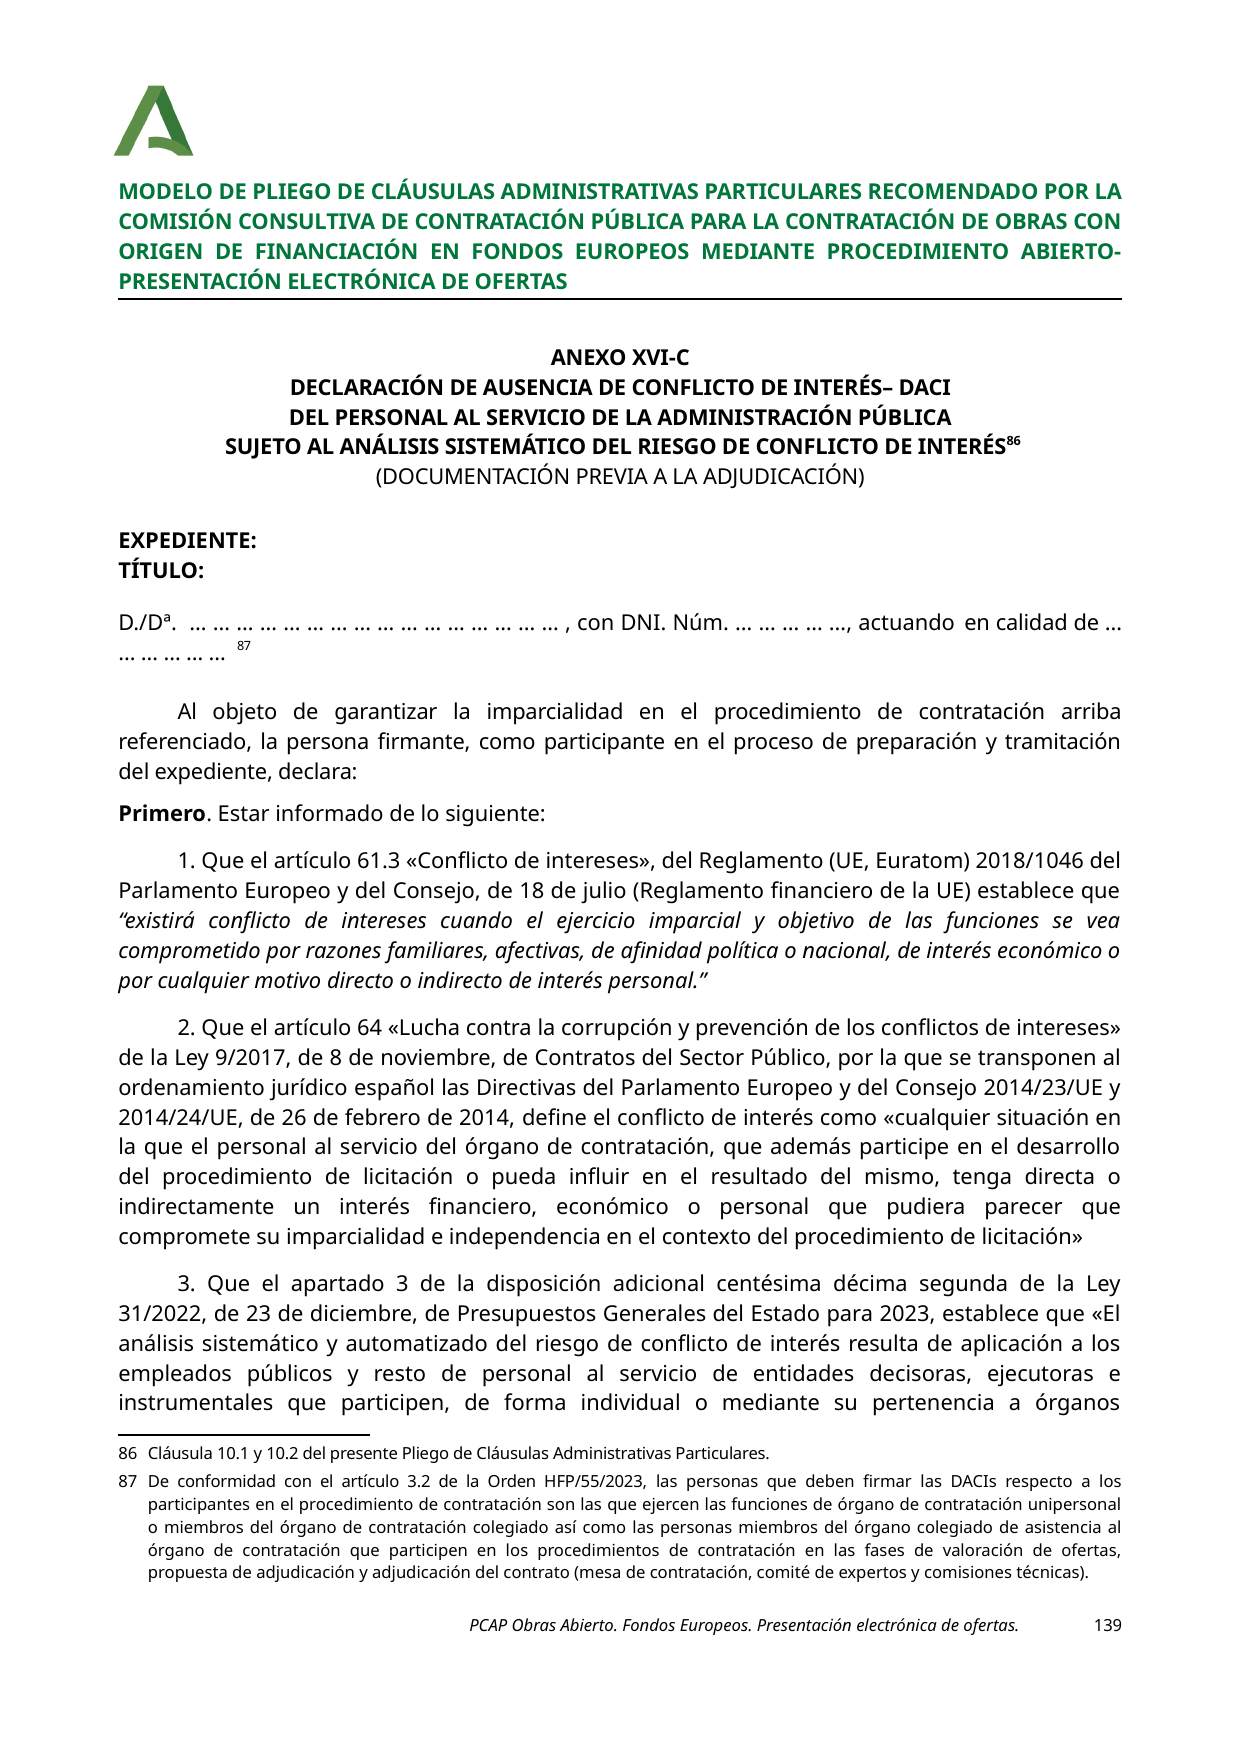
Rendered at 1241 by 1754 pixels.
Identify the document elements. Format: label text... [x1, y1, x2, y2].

text (DOCUMENTACIÓN PREVIA A LA ADJUDICACIÓN) [118, 461, 1122, 491]
text D./Dª. … … … … … … … … … … … … … … … … , con DNI. Núm. … … … … …, actuando en calidad de … … … … … … [118, 607, 1122, 667]
text EXPEDIENTE: [118, 525, 1122, 555]
text 3. Que el apartado 3 de la disposición adicional centésima décima segunda de la Ley 31/2022, de 23 de diciembre, de Presupuestos Generales del Estado para 2023, establece que «El análisis sistemático y automatizado del riesgo de conflicto de interés resulta de aplicación a los empleados públicos y resto de personal al servicio de entidades decisoras, ejecutoras e instrumentales que participen, de forma individual o mediante su pertenencia a órganos [118, 1268, 1122, 1417]
text ANEXO XVI-C [118, 342, 1122, 372]
picture [109, 81, 198, 160]
text 1. Que el artículo 61.3 «Conflicto de intereses», del Reglamento (UE, Euratom) 2018/1046 del Parlamento Europeo y del Consejo, de 18 de julio (Reglamento financiero de la UE) establece que “existirá conflicto de intereses cuando el ejercicio imparcial y objetivo de las funciones se vea comprometido por razones familiares, afectivas, de afinidad política o nacional, de interés económico o por cualquier motivo directo o indirecto de interés personal.” [118, 845, 1122, 994]
text Cláusula 10.1 y 10.2 del presente Pliego de Cláusulas Administrativas Particulares. [118, 1441, 1122, 1464]
text 2. Que el artículo 64 «Lucha contra la corrupción y prevención de los conflictos de intereses» de la Ley 9/2017, de 8 de noviembre, de Contratos del Sector Público, por la que se transponen al ordenamiento jurídico español las Directivas del Parlamento Europeo y del Consejo 2014/23/UE y 2014/24/UE, de 26 de febrero de 2014, define el conflicto de interés como «cualquier situación en la que el personal al servicio del órgano de contratación, que además participe en el desarrollo del procedimiento de licitación o pueda influir en el resultado del mismo, tenga directa o indirectamente un interés financiero, económico o personal que pudiera parecer que compromete su imparcialidad e independencia en el contexto del procedimiento de licitación» [118, 1012, 1122, 1250]
text DEL PERSONAL AL SERVICIO DE LA ADMINISTRACIÓN PÚBLICA [118, 402, 1122, 431]
text MODELO DE PLIEGO DE CLÁUSULAS ADMINISTRATIVAS PARTICULARES RECOMENDADO POR LA COMISIÓN CONSULTIVA DE CONTRATACIÓN PÚBLICA PARA LA CONTRATACIÓN DE OBRAS CON ORIGEN DE FINANCIACIÓN EN FONDOS EUROPEOS MEDIANTE PROCEDIMIENTO ABIERTO- PRESENTACIÓN ELECTRÓNICA DE OFERTAS [118, 176, 1122, 298]
text Al objeto de garantizar la imparcialidad en el procedimiento de contratación arriba referenciado, la persona firmante, como participante en el proceso de preparación y tramitación del expediente, declara: [118, 696, 1122, 785]
text TÍTULO: [118, 555, 1122, 584]
text DECLARACIÓN DE AUSENCIA DE CONFLICTO DE INTERÉS– DACI [118, 372, 1122, 402]
text SUJETO AL ANÁLISIS SISTEMÁTICO DEL RIESGO DE CONFLICTO DE INTERÉS [118, 431, 1122, 461]
text De conformidad con el artículo 3.2 de la Orden HFP/55/2023, las personas que deben firmar las DACIs respecto a los participantes en el procedimiento de contratación son las que ejercen las funciones de órgano de contratación unipersonal o miembros del órgano de contratación colegiado así como las personas miembros del órgano colegiado de asistencia al órgano de contratación que participen en los procedimientos de contratación en las fases de valoración de ofertas, propuesta de adjudicación y adjudicación del contrato (mesa de contratación, comité de expertos y comisiones técnicas). [118, 1470, 1122, 1584]
text Primero. Estar informado de lo siguiente: [118, 798, 1122, 828]
